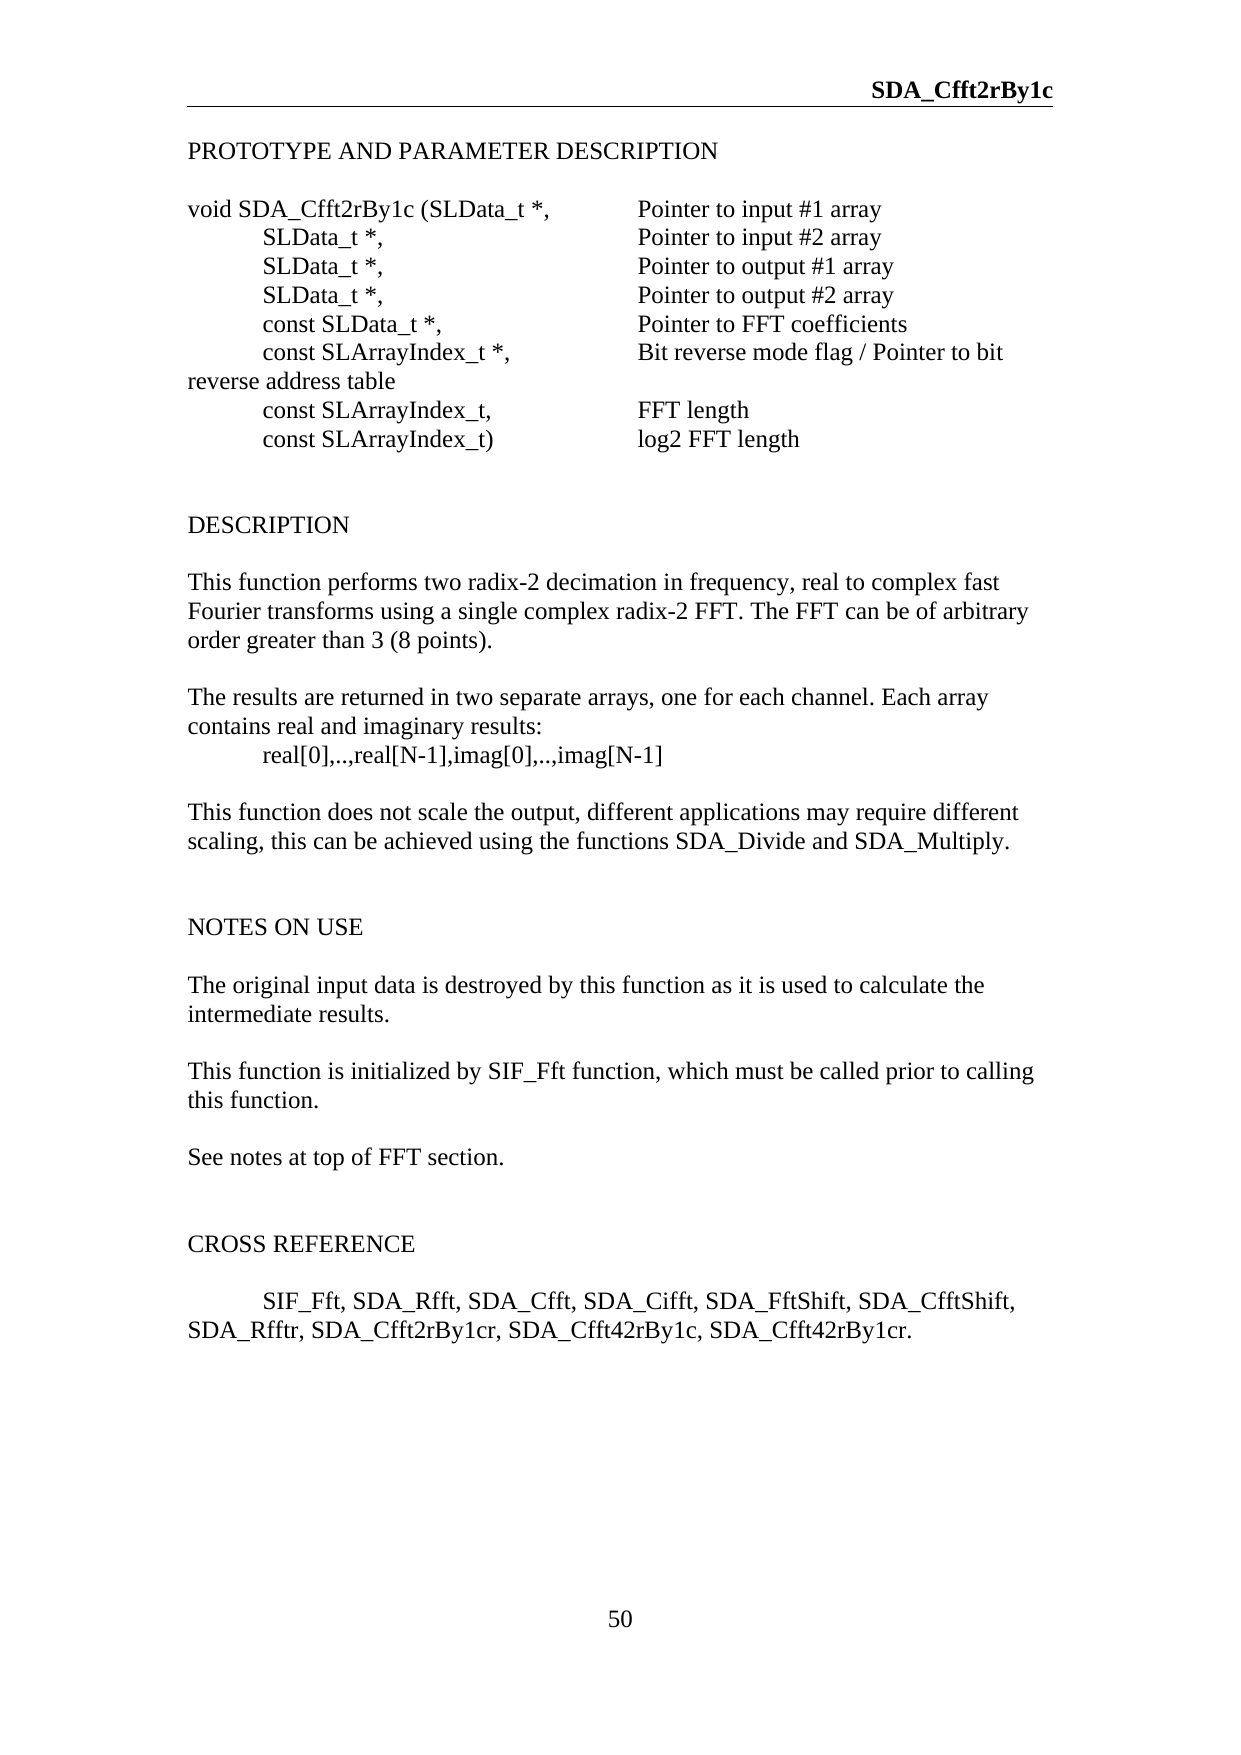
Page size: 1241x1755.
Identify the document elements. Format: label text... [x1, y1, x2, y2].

text The original input data is destroyed by this function as it is used to calculate the intermediate results. [187, 970, 1053, 1027]
text SIF_Fft, SDA_Rfft, SDA_Cfft, SDA_Cifft, SDA_FftShift, SDA_CfftShift, SDA_Rfftr, SDA_Cfft2rBy1cr, SDA_Cfft42rBy1c, SDA_Cfft42rBy1cr. [187, 1286, 1053, 1344]
text This function performs two radix-2 decimation in frequency, real to complex fast Fourier transforms using a single complex radix-2 FFT. The FFT can be of arbitrary order greater than 3 (8 points). [187, 567, 1053, 654]
text CROSS REFERENCE [187, 1229, 1053, 1257]
text NOTES ON USE [187, 912, 1053, 941]
text The results are returned in two separate arrays, one for each channel. Each array contains real and imaginary results: real[0],..,real[N-1],imag[0],..,imag[N-1] [187, 682, 1053, 797]
text DESCRIPTION [187, 510, 1053, 539]
text This function is initialized by SIF_Fft function, which must be called prior to calling this function. [187, 1056, 1053, 1114]
text See notes at top of FFT section. [187, 1142, 1053, 1171]
subtitle SDA_Cfft2rBy1c [187, 75, 1053, 106]
text void SDA_Cfft2rBy1c (SLData_t *, Pointer to input #1 array SLData_t *, Pointer to input #2 array SLData_t *, Pointer to output #1 array SLData_t *, Pointer to output #2 array const SLData_t *, Pointer to FFT coefficients const SLArrayIndex_t *, Bit reverse mode flag / Pointer to bit reverse address table const SLArrayIndex_t, FFT length const SLArrayIndex_t) log2 FFT length [187, 194, 1053, 452]
text PROTOTYPE AND PARAMETER DESCRIPTION [187, 136, 1053, 165]
text This function does not scale the output, different applications may require different scaling, this can be achieved using the functions SDA_Divide and SDA_Multiply. [187, 797, 1053, 855]
